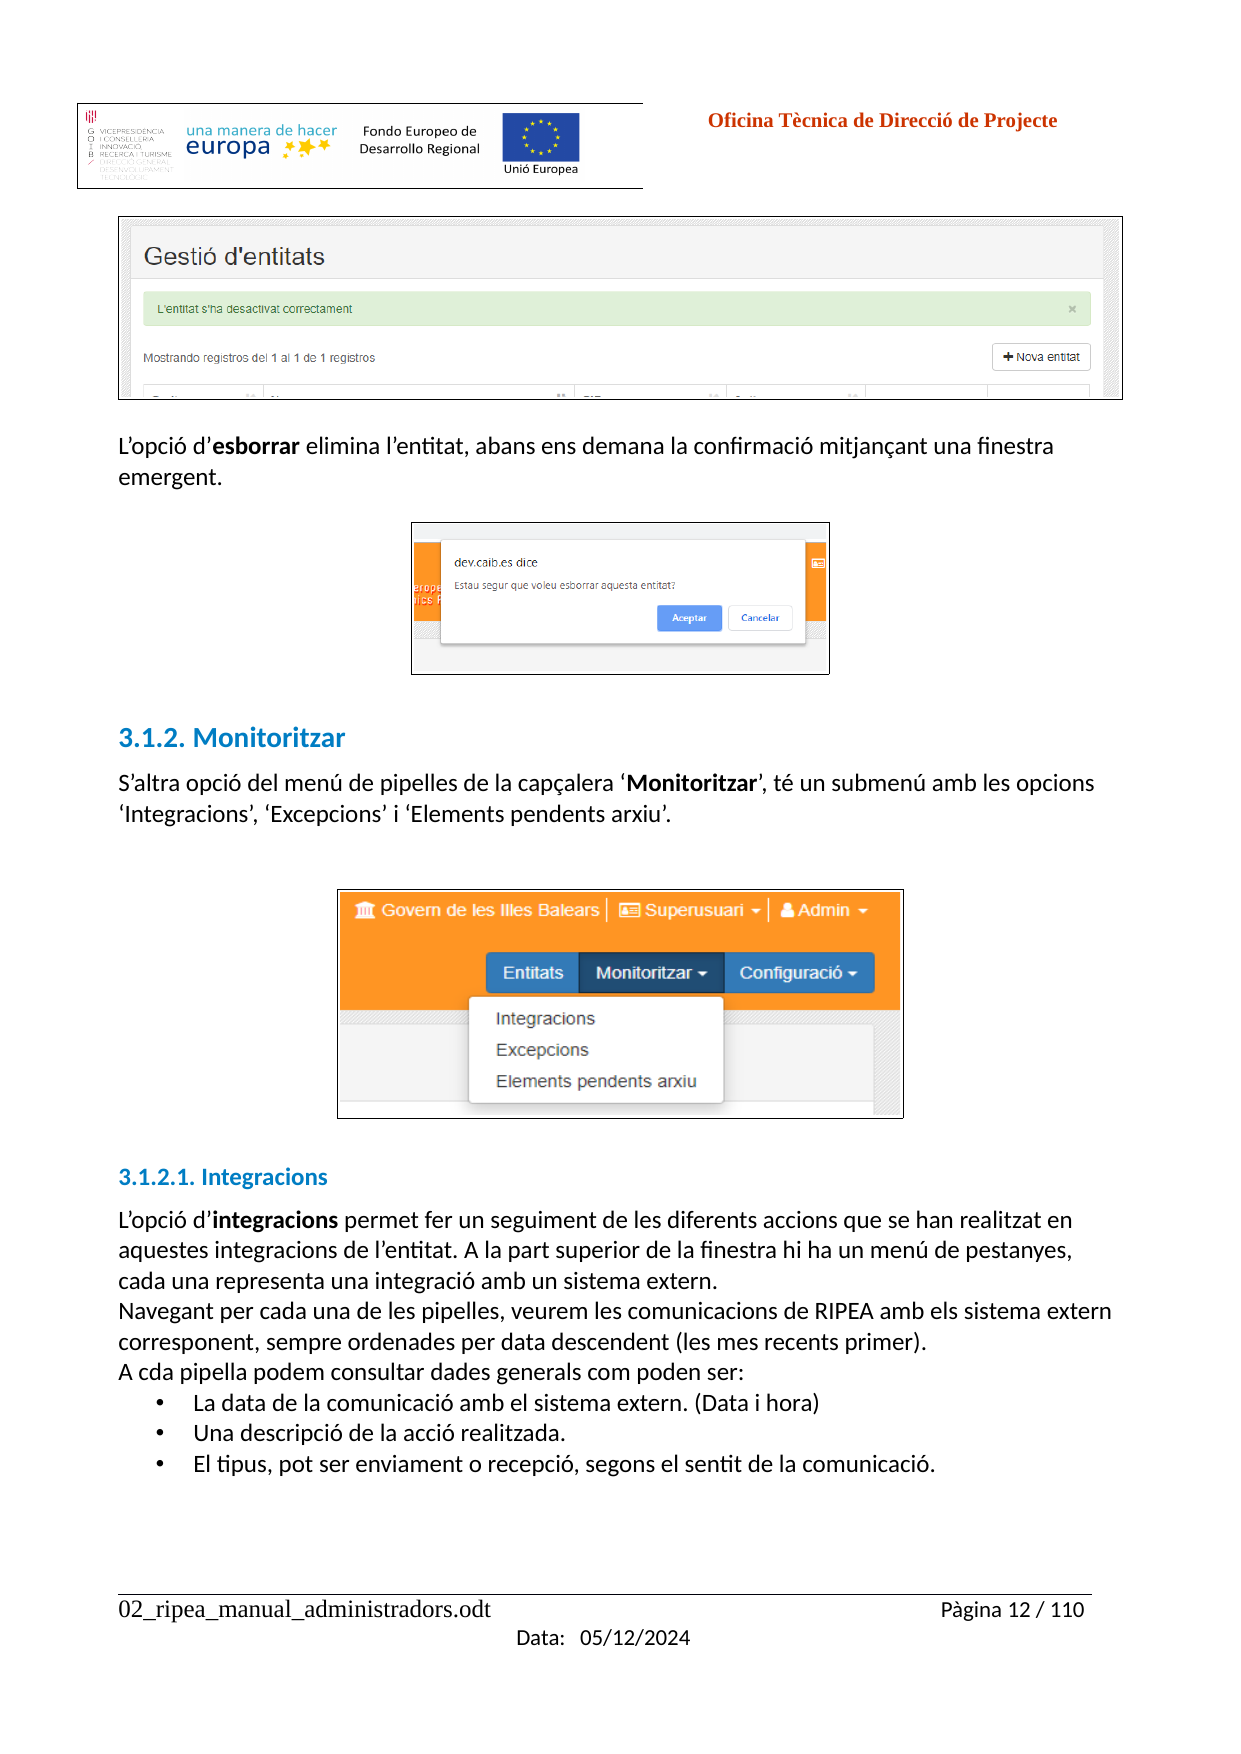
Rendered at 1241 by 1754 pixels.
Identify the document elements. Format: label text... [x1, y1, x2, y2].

text L’opció d’esborrar elimina l’entitat, abans ens demana la confirmació mitjançant una finestra emergent. [118, 430, 1122, 491]
picture [82, 108, 178, 182]
list La data de la comunicació amb el sistema extern. (Data i hora) [156, 1387, 1122, 1418]
list Una descripció de la acció realitzada. [156, 1418, 1122, 1448]
list El tipus, pot ser enviament o recepció, segons el sentit de la comunicació. [156, 1448, 1122, 1479]
subtitle 3.1.2. Monitoritzar [118, 719, 1122, 755]
subtitle 3.1.2.1. Integracions [118, 1161, 1122, 1191]
text L’opció d’integracions permet fer un seguiment de les diferents accions que se han realitzat en aquestes integracions de l’entitat. A la part superior de la finestra hi ha un menú de pestanyes, cada una representa una integració amb un sistema extern. [118, 1204, 1122, 1296]
picture [340, 892, 901, 1115]
text A cda pipella podem consultar dades generals com poden ser: [118, 1357, 1122, 1387]
text S’altra opció del menú de pipelles de la capçalera ‘Monitoritzar’, té un submenú amb les opcions ‘Integracions’, ‘Excepcions’ i ‘Elements pendents arxiu’. [118, 767, 1122, 828]
picture [184, 108, 585, 182]
text Navegant per cada una de les pipelles, veurem les comunicacions de RIPEA amb els sistema extern corresponent, sempre ordenades per data descendent (les mes recents primer). [118, 1296, 1122, 1357]
picture [414, 524, 827, 671]
picture [121, 219, 1119, 397]
